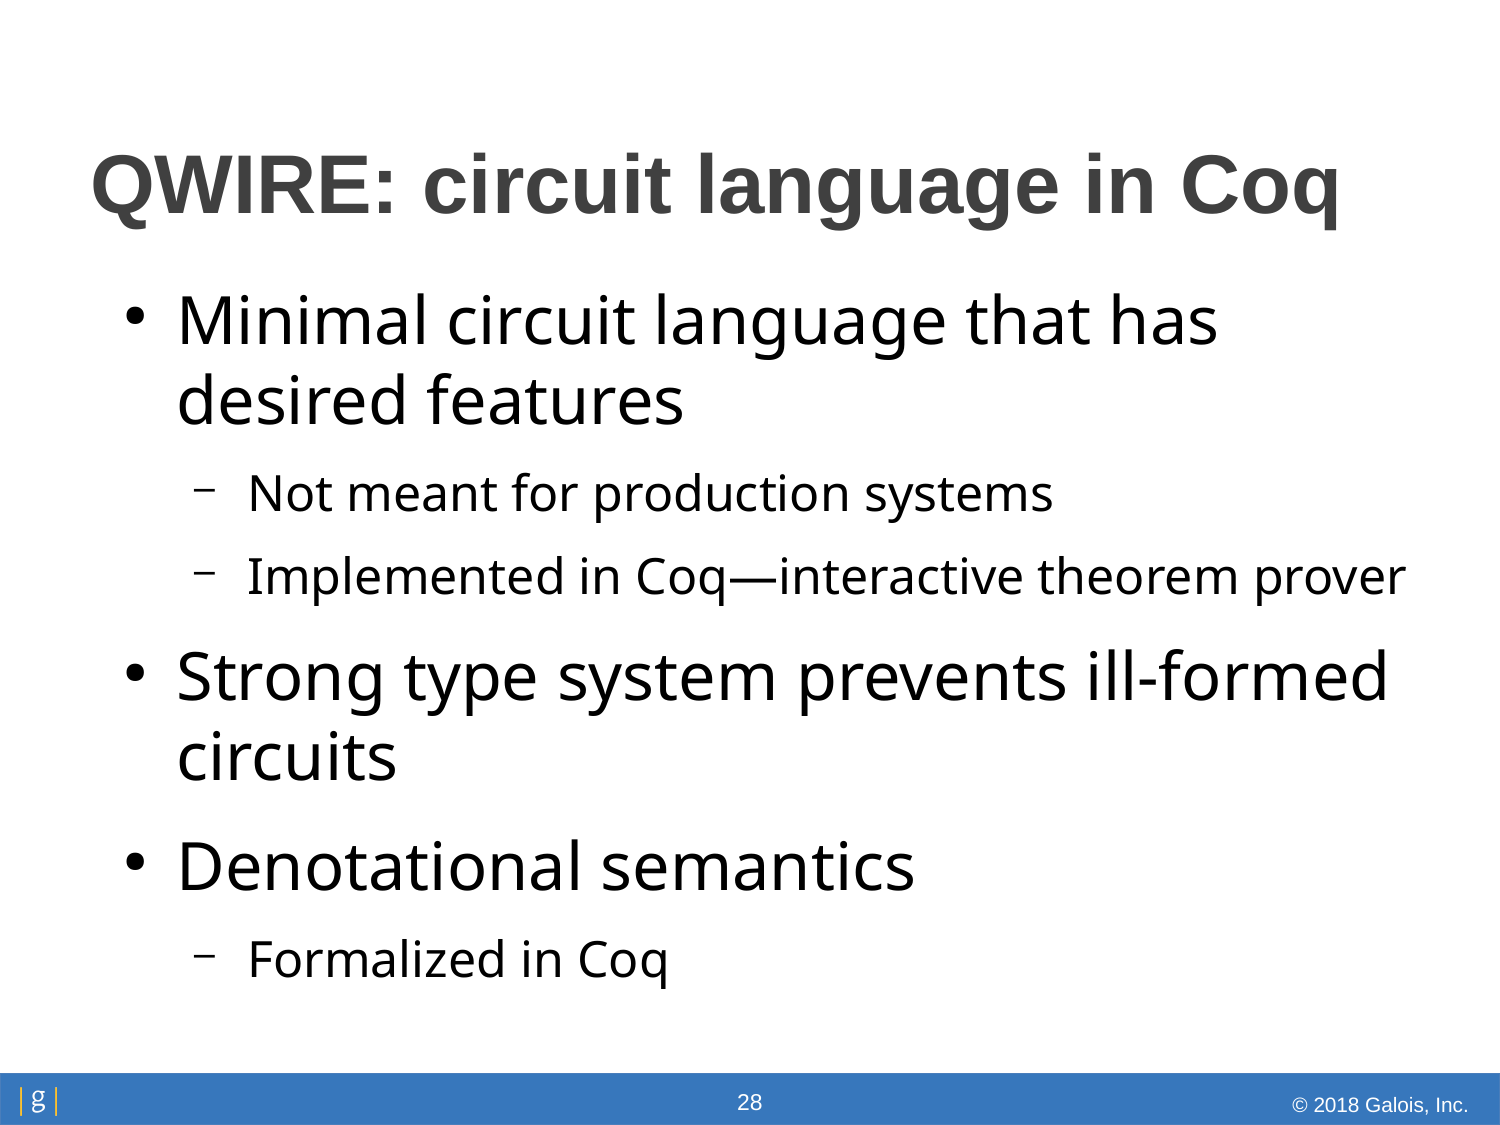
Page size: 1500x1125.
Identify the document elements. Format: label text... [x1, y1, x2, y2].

title QWIRE: circuit language in Coq [75, 120, 1425, 240]
list Minimal circuit language that has desired features Not meant for production systems Implemented in Coq—interactive theorem prover Strong type system prevents ill-formed circuits Denotational semantics Formalized in Coq [90, 270, 1441, 945]
picture [20, 1087, 57, 1116]
